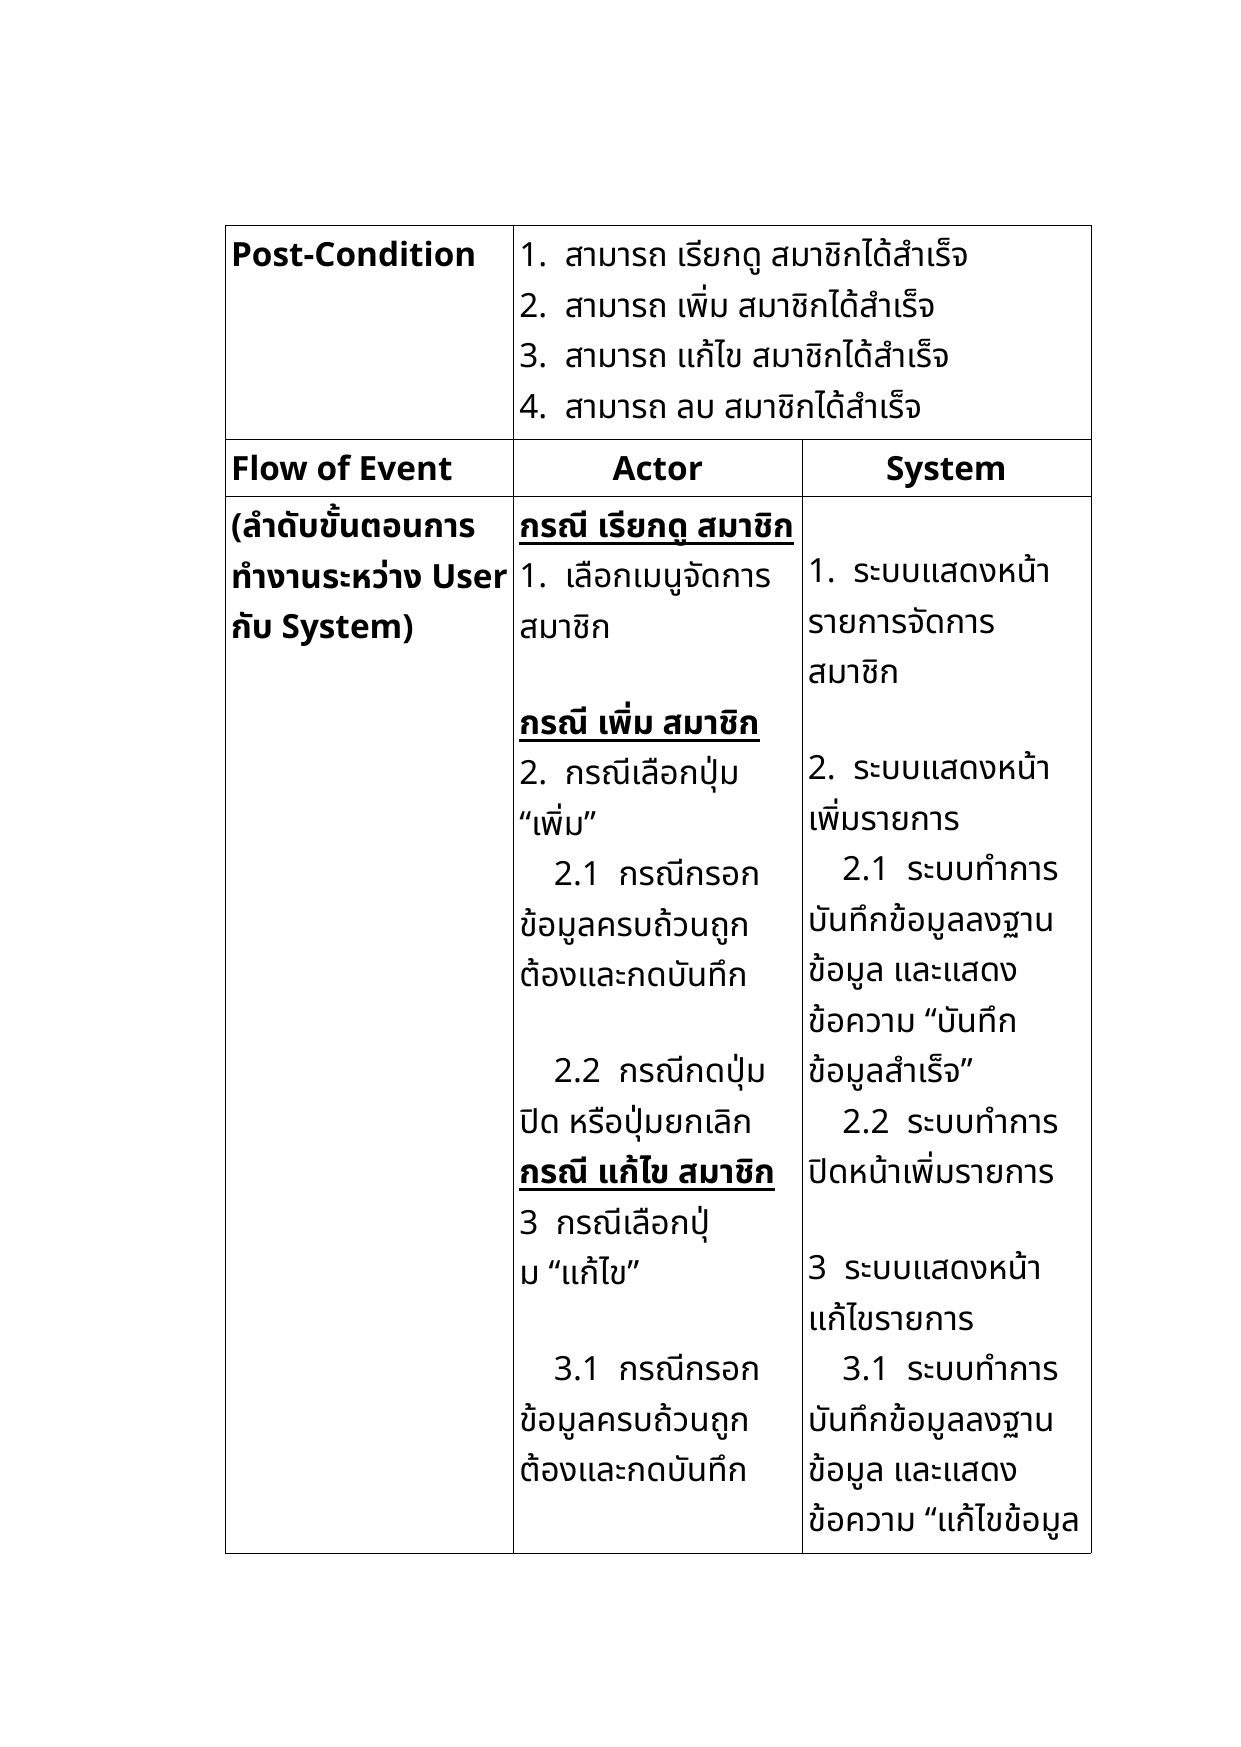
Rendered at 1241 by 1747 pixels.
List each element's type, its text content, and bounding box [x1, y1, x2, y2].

table_cell Actor [514, 440, 802, 496]
table_cell (ลำดับขั้นตอนการ ทำงานระหว่าง User กับ System) [226, 497, 513, 1553]
table_cell กรณี เรียกดู สมาชิก 1. เลือกเมนูจัดการสมาชิก กรณี เพิ่ม สมาชิก 2. กรณีเลือกปุ่ม “เพิ่ม” 2.1 กรณีกรอกข้อมูลครบถ้วนถูกต้องและกดบันทึก 2.2 กรณีกดปุ่มปิด หรือปุ่มยกเลิก กรณี แก้ไข สมาชิก 3 กรณีเลือกปุ่ม “แก้ไข” 3.1 กรณีกรอกข้อมูลครบถ้วนถูกต้องและกดบันทึก [514, 497, 802, 1553]
table_cell System [803, 440, 1091, 496]
table_cell Post-Condition [226, 226, 513, 439]
table_cell 1. ระบบแสดงหน้ารายการจัดการสมาชิก 2. ระบบแสดงหน้าเพิ่มรายการ 2.1 ระบบทำการบันทึกข้อมูลลงฐานข้อมูล และแสดงข้อความ “บันทึกข้อมูลสำเร็จ” 2.2 ระบบทำการปิดหน้าเพิ่มรายการ 3 ระบบแสดงหน้าแก้ไขรายการ 3.1 ระบบทำการบันทึกข้อมูลลงฐานข้อมูล และแสดงข้อความ “แก้ไขข้อมูล [803, 497, 1091, 1553]
table_cell Flow of Event [226, 440, 513, 496]
table_cell 1. สามารถ เรียกดู สมาชิกได้สำเร็จ 2. สามารถ เพิ่ม สมาชิกได้สำเร็จ 3. สามารถ แก้ไข สมาชิกได้สำเร็จ 4. สามารถ ลบ สมาชิกได้สำเร็จ [514, 226, 1091, 439]
